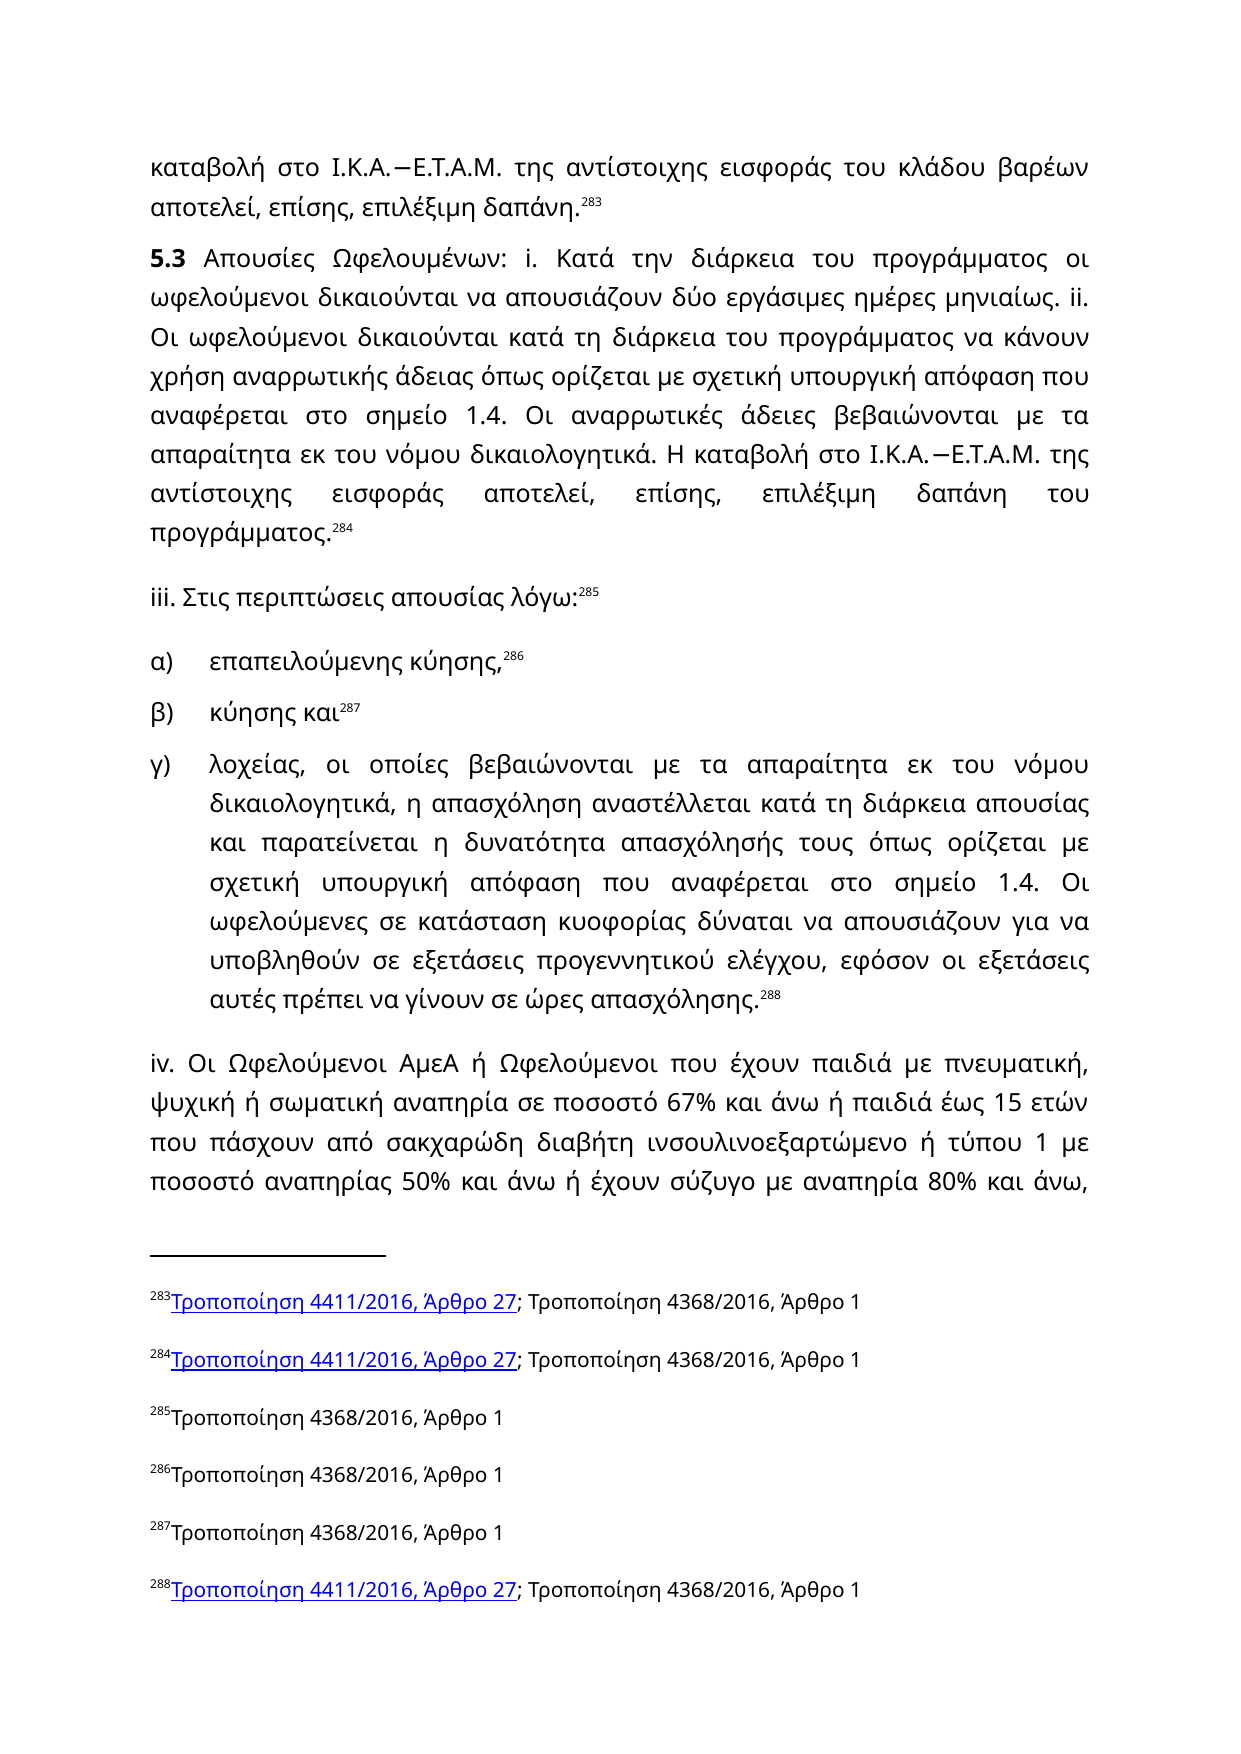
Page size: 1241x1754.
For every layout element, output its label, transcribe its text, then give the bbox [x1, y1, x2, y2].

text Τροποποίηση 4368/2016, Άρθρο 1 [150, 1518, 1090, 1546]
list α) επαπειλούμενης κύησης, [150, 643, 1090, 677]
text iii. Στις περιπτώσεις απουσίας λόγω: [150, 579, 1090, 613]
text iv. Οι Ωφελούμενοι ΑμεΑ ή Ωφελούμενοι που έχουν παιδιά με πνευματική, ψυχική ή σωματική αναπηρία σε ποσοστό 67% και άνω ή παιδιά έως 15 ετών που πάσχουν από σακχαρώδη διαβήτη ινσουλινοεξαρτώμενο ή τύπου 1 με ποσοστό αναπηρίας 50% και άνω ή έχουν σύζυγο με αναπηρία 80% και άνω, [150, 1046, 1090, 1197]
text καταβολή στο Ι.Κ.Α.−Ε.Τ.Α.Μ. της αντίστοιχης εισφοράς του κλάδου βαρέων αποτελεί, επίσης, επιλέξιμη δαπάνη. [150, 150, 1090, 223]
list γ) λοχείας, οι οποίες βεβαιώνονται με τα απαραίτητα εκ του νόμου δικαιολογητικά, η απασχόληση αναστέλλεται κατά τη διάρκεια απουσίας και παρατείνεται η δυνατότητα απασχόλησής τους όπως ορίζεται με σχετική υπουργική απόφαση που αναφέρεται στο σημείο 1.4. Oι ωφελούμενες σε κατάσταση κυοφορίας δύναται να απουσιάζουν για να υποβληθούν σε εξετάσεις προγεννητικού ελέγχου, εφόσον οι εξετάσεις αυτές πρέπει να γίνουν σε ώρες απασχόλησης. [150, 747, 1090, 1016]
text Τροποποίηση 4411/2016, Άρθρο 27; Τροποποίηση 4368/2016, Άρθρο 1 [150, 1345, 1090, 1373]
text Τροποποίηση 4368/2016, Άρθρο 1 [150, 1460, 1090, 1489]
text Τροποποίηση 4411/2016, Άρθρο 27; Τροποποίηση 4368/2016, Άρθρο 1 [150, 1576, 1090, 1604]
text Τροποποίηση 4368/2016, Άρθρο 1 [150, 1403, 1090, 1431]
text Τροποποίηση 4411/2016, Άρθρο 27; Τροποποίηση 4368/2016, Άρθρο 1 [150, 1287, 1090, 1316]
text 5.3 Απουσίες Ωφελουμένων: i. Κατά την διάρκεια του προγράμματος οι ωφελούμενοι δικαιούνται να απουσιάζουν δύο εργάσιμες ημέρες μηνιαίως. ii. Οι ωφελούμενοι δικαιούνται κατά τη διάρκεια του προγράμματος να κάνουν χρήση αναρρωτικής άδειας όπως ορίζεται με σχετική υπουργική απόφαση που αναφέρεται στο σημείο 1.4. Οι αναρρωτικές άδειες βεβαιώνονται με τα απαραίτητα εκ του νόμου δικαιολογητικά. Η καταβολή στο Ι.Κ.Α.−Ε.Τ.Α.Μ. της αντίστοιχης εισφοράς αποτελεί, επίσης, επιλέξιμη δαπάνη του προγράμματος. [150, 241, 1090, 549]
list β) κύησης και [150, 695, 1090, 729]
